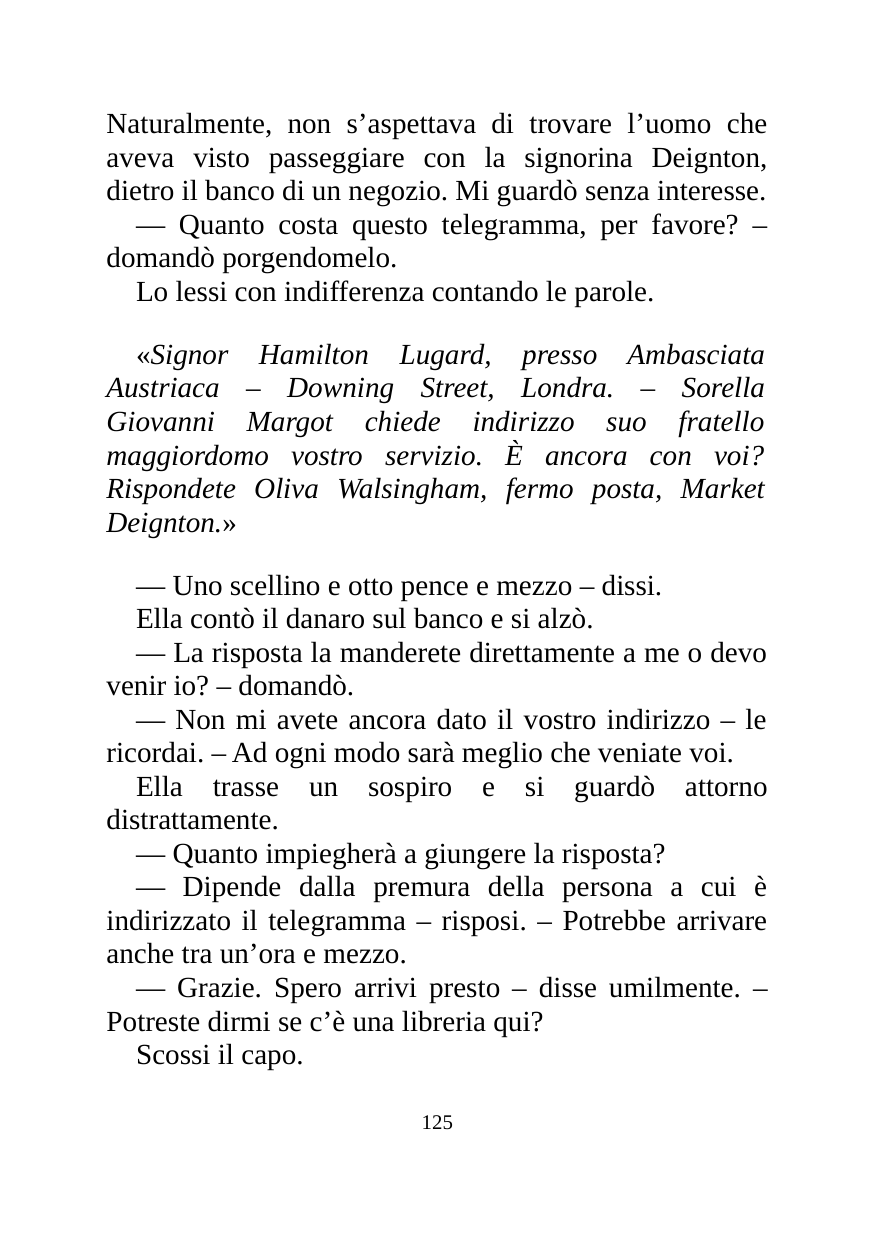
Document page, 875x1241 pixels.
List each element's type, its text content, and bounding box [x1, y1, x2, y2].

text — Non mi avete ancora dato il vostro indirizzo – le ricordai. – Ad ogni modo sarà meglio che veniate voi. [106, 702, 768, 769]
text — La risposta la manderete direttamente a me o devo venir io? – domandò. [106, 635, 768, 702]
text Ella contò il danaro sul banco e si alzò. [106, 601, 768, 635]
text Naturalmente, non s’aspettava di trovare l’uomo che aveva visto passeggiare con la signorina Deignton, dietro il banco di un negozio. Mi guardò senza interesse. [106, 106, 768, 207]
text — Dipende dalla premura della persona a cui è indirizzato il telegramma – risposi. – Potrebbe arrivare anche tra un’ora e mezzo. [106, 869, 768, 970]
text — Quanto costa questo telegramma, per favore? – domandò porgendomelo. [106, 207, 768, 274]
text Ella trasse un sospiro e si guardò attorno distrattamente. [106, 769, 768, 836]
text — Uno scellino e otto pence e mezzo – dissi. [106, 568, 768, 601]
text — Quanto impiegherà a giungere la risposta? [106, 836, 768, 869]
text Scossi il capo. [106, 1037, 768, 1071]
text «Signor Hamilton Lugard, presso Ambasciata Austriaca – Downing Street, Londra. – Sorella Giovanni Margot chiede indirizzo suo fratello maggiordomo vostro servizio. È ancora con voi? Rispondete Oliva Walsingham, fermo posta, Market Deignton.» [106, 337, 768, 538]
text Lo lessi con indifferenza contando le parole. [106, 274, 768, 307]
text — Grazie. Spero arrivi presto – disse umilmente. – Potreste dirmi se c’è una libreria qui? [106, 970, 768, 1037]
